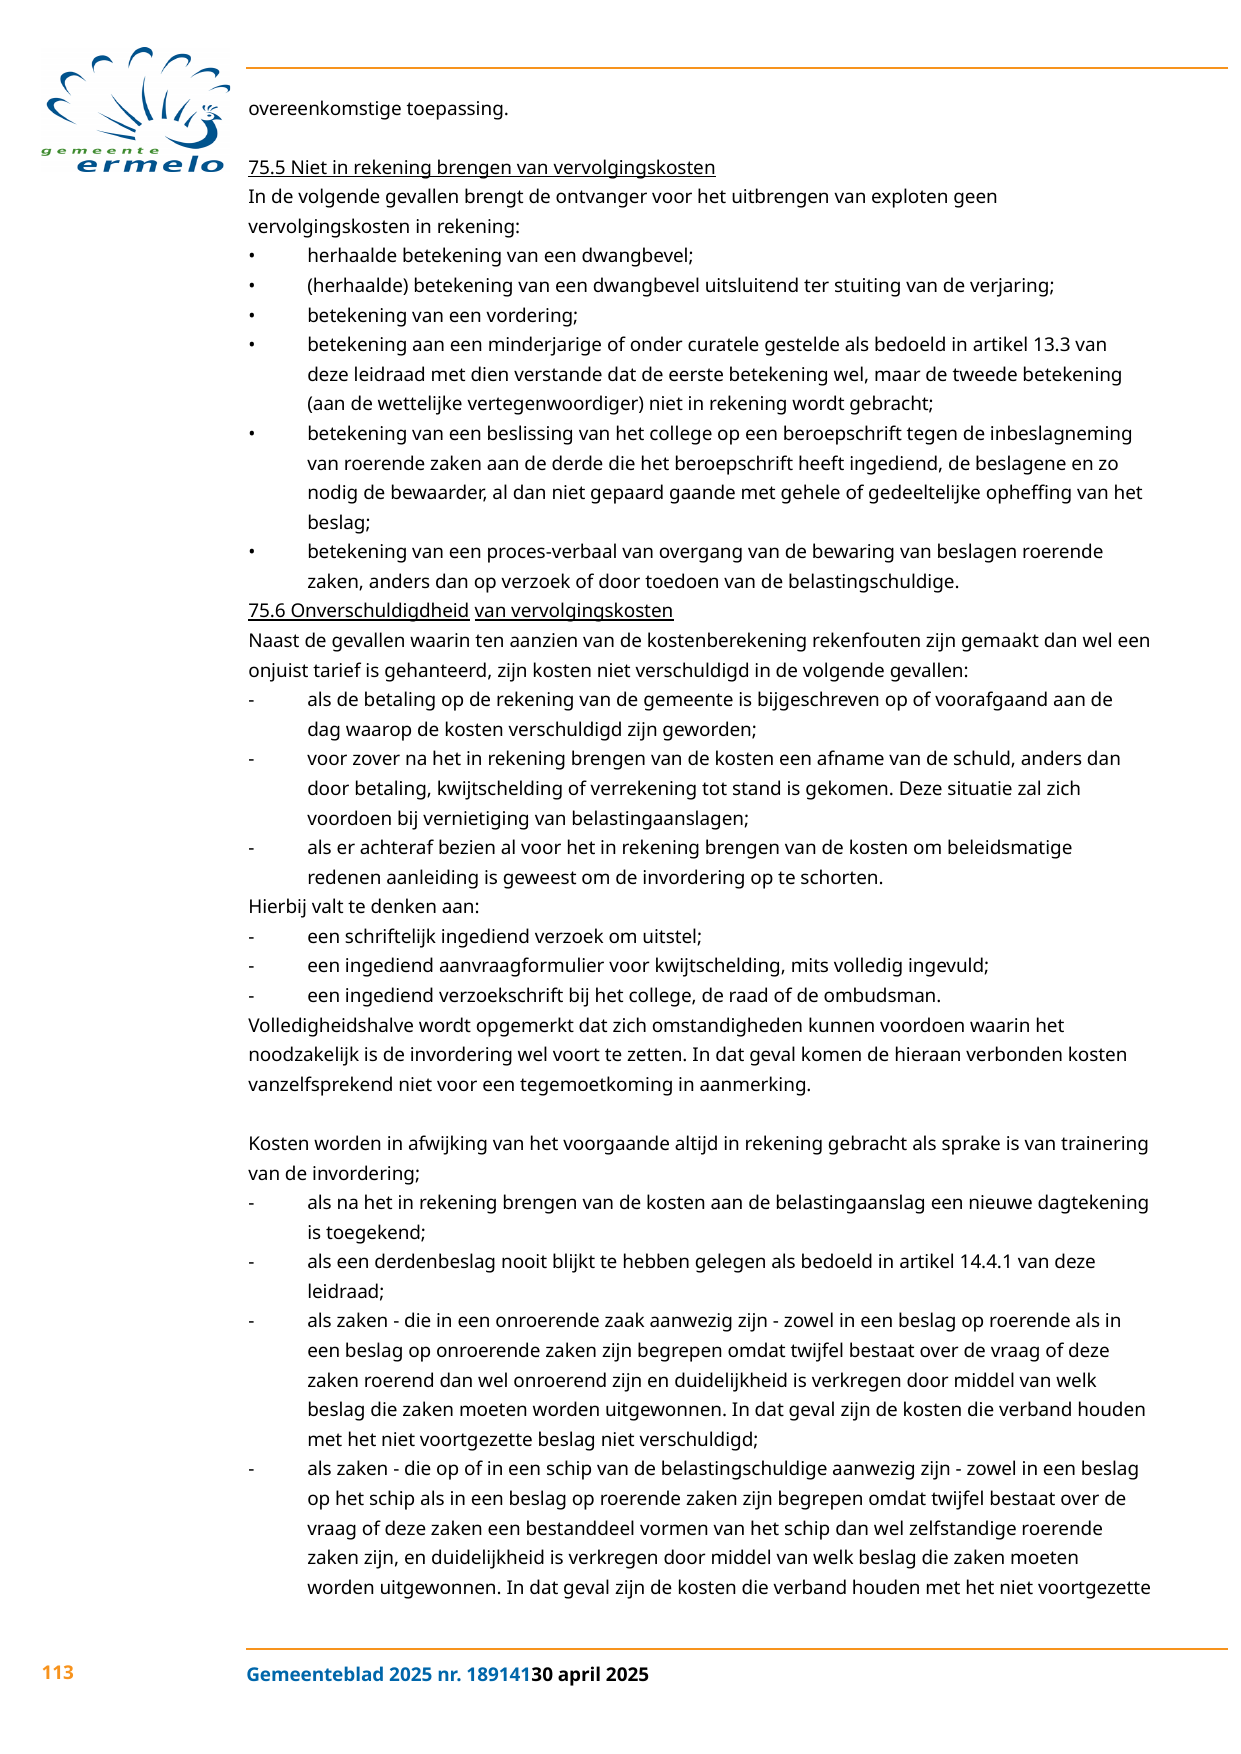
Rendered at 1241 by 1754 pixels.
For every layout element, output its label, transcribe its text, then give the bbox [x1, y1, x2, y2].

list als na het in rekening brengen van de kosten aan de belastingaanslag een nieuwe dagtekening is toegekend; [248, 1189, 1152, 1245]
list herhaalde betekening van een dwangbevel; [248, 243, 1152, 268]
list een schriftelijk ingediend verzoek om uitstel; [248, 923, 1152, 949]
list (herhaalde) betekening van een dwangbevel uitsluitend ter stuiting van de verjaring; [248, 272, 1152, 298]
list een ingediend verzoekschrift bij het college, de raad of de ombudsman. [248, 982, 1152, 1008]
picture [41, 47, 231, 172]
list een ingediend aanvraagformulier voor kwijtschelding, mits volledig ingevuld; [248, 953, 1152, 978]
list betekening van een beslissing van het college op een beroepschrift tegen de inbeslagneming van roerende zaken aan de derde die het beroepschrift heeft ingediend, de beslagene en zo nodig de bewaarder, al dan niet gepaard gaande met gehele of gedeeltelijke opheffing van het beslag; [248, 420, 1152, 535]
list betekening van een vordering; [248, 302, 1152, 328]
list als zaken - die op of in een schip van de belastingschuldige aanwezig zijn - zowel in een beslag op het schip als in een beslag op roerende zaken zijn begrepen omdat twijfel bestaat over de vraag of deze zaken een bestanddeel vormen van het schip dan wel zelfstandige roerende zaken zijn, en duidelijkheid is verkregen door middel van welk beslag die zaken moeten worden uitgewonnen. In dat geval zijn de kosten die verband houden met het niet voortgezette [248, 1456, 1152, 1600]
text Kosten worden in afwijking van het voorgaande altijd in rekening gebracht als sprake is van trainering van de invordering; [248, 1130, 1152, 1186]
text In de volgende gevallen brengt de ontvanger voor het uitbrengen van exploten geen vervolgingskosten in rekening: [248, 183, 1152, 239]
text overeenkomstige toepassing. [248, 95, 1152, 121]
list als een derdenbeslag nooit blijkt te hebben gelegen als bedoeld in artikel 14.4.1 van deze leidraad; [248, 1248, 1152, 1304]
text Hierbij valt te denken aan: [248, 893, 1152, 919]
list als zaken - die in een onroerende zaak aanwezig zijn - zowel in een beslag op roerende als in een beslag op onroerende zaken zijn begrepen omdat twijfel bestaat over de vraag of deze zaken roerend dan wel onroerend zijn en duidelijkheid is verkregen door middel van welk beslag die zaken moeten worden uitgewonnen. In dat geval zijn de kosten die verband houden met het niet voortgezette beslag niet verschuldigd; [248, 1308, 1152, 1452]
text 75.5 Niet in rekening brengen van vervolgingskosten [248, 154, 1152, 180]
list betekening van een proces-verbaal van overgang van de bewaring van beslagen roerende zaken, anders dan op verzoek of door toedoen van de belastingschuldige. [248, 538, 1152, 594]
list als de betaling op de rekening van de gemeente is bijgeschreven op of voorafgaand aan de dag waarop de kosten verschuldigd zijn geworden; [248, 686, 1152, 742]
list betekening aan een minderjarige of onder curatele gestelde als bedoeld in artikel 13.3 van deze leidraad met dien verstande dat de eerste betekening wel, maar de tweede betekening (aan de wettelijke vertegenwoordiger) niet in rekening wordt gebracht; [248, 331, 1152, 416]
list als er achteraf bezien al voor het in rekening brengen van de kosten om beleidsmatige redenen aanleiding is geweest om de invordering op te schorten. [248, 834, 1152, 890]
text Naast de gevallen waarin ten aanzien van de kostenberekening rekenfouten zijn gemaakt dan wel een onjuist tarief is gehanteerd, zijn kosten niet verschuldigd in de volgende gevallen: [248, 627, 1152, 683]
text 75.6 Onverschuldigdheid van vervolgingskosten [248, 598, 1152, 623]
text Volledigheidshalve wordt opgemerkt dat zich omstandigheden kunnen voordoen waarin het noodzakelijk is de invordering wel voort te zetten. In dat geval komen de hieraan verbonden kosten vanzelfsprekend niet voor een tegemoetkoming in aanmerking. [248, 1012, 1152, 1097]
list voor zover na het in rekening brengen van de kosten een afname van de schuld, anders dan door betaling, kwijtschelding of verrekening tot stand is gekomen. Deze situatie zal zich voordoen bij vernietiging van belastingaanslagen; [248, 746, 1152, 831]
